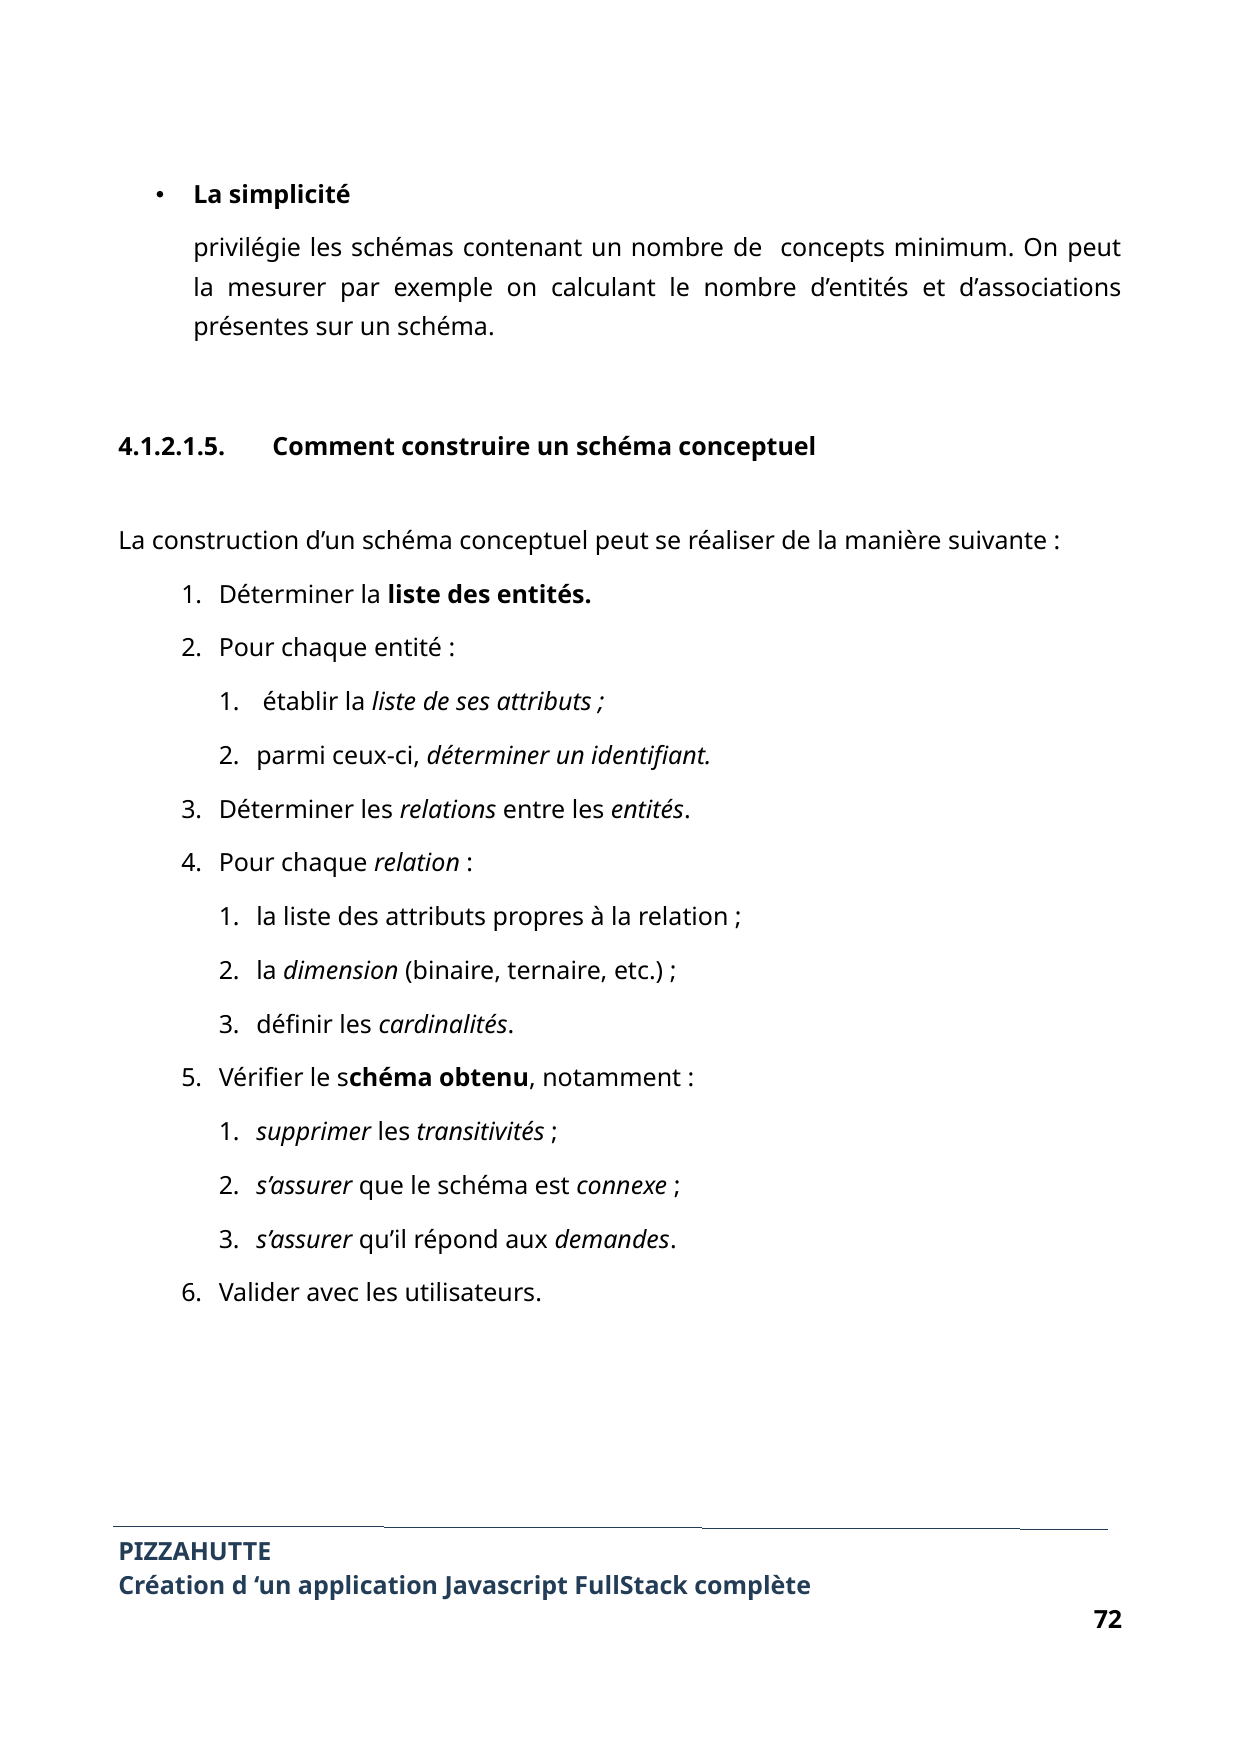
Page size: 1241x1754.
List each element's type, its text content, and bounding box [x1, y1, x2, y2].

list Déterminer la liste des entités. [181, 576, 1122, 610]
list s’assurer qu’il répond aux demandes. [218, 1221, 1122, 1255]
list La simplicité [156, 176, 1122, 210]
list parmi ceux-ci, déterminer un identifiant. [218, 737, 1122, 772]
text La construction d’un schéma conceptuel peut se réaliser de la manière suivante : [118, 522, 1122, 557]
list Vérifier le schéma obtenu, notamment : [181, 1060, 1122, 1094]
subtitle Comment construire un schéma conceptuel [118, 428, 1122, 462]
list établir la liste de ses attributs ; [218, 684, 1122, 718]
list la dimension (binaire, ternaire, etc.) ; [218, 952, 1122, 987]
list la liste des attributs propres à la relation ; [218, 899, 1122, 933]
list Pour chaque relation : [181, 845, 1122, 879]
list s’assurer que le schéma est connexe ; [218, 1167, 1122, 1202]
list supprimer les transitivités ; [218, 1114, 1122, 1148]
list définir les cardinalités. [218, 1006, 1122, 1040]
list Valider avec les utilisateurs. [181, 1275, 1122, 1309]
list Déterminer les relations entre les entités. [181, 791, 1122, 825]
list privilégie les schémas contenant un nombre de concepts minimum. On peut la mesurer par exemple on calculant le nombre d’entités et d’associations présentes sur un schéma. [156, 230, 1122, 342]
list Pour chaque entité : [181, 630, 1122, 664]
